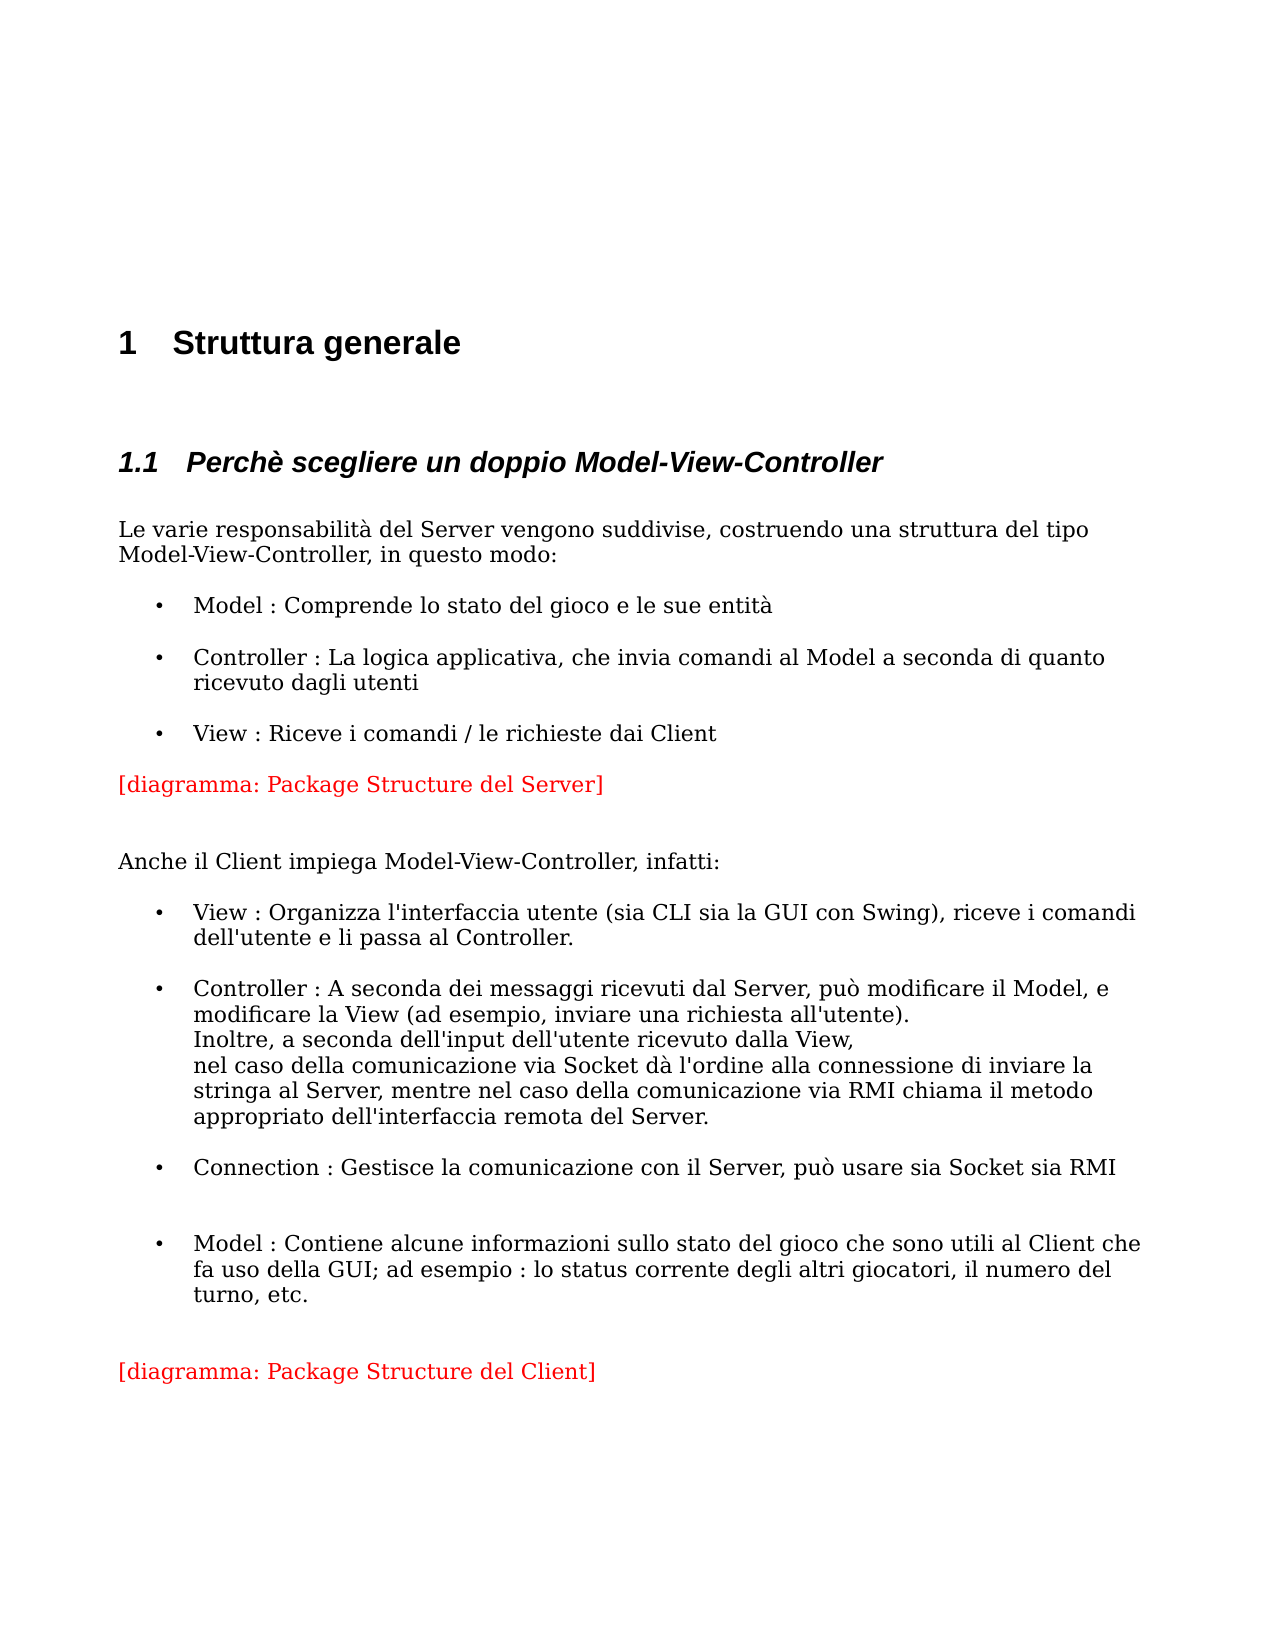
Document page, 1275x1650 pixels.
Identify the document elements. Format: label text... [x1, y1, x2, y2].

text Le varie responsabilità del Server vengono suddivise, costruendo una struttura del tipo Model-View-Controller, in questo modo: [118, 517, 1157, 568]
list Controller : A seconda dei messaggi ricevuti dal Server, può modificare il Model, e modificare la View (ad esempio, inviare una richiesta all'utente). Inoltre, a seconda dell'input dell'utente ricevuto dalla View, [156, 976, 1157, 1053]
subtitle Perchè scegliere un doppio Model-View-Controller [118, 445, 1157, 479]
list Controller : La logica applicativa, che invia comandi al Model a seconda di quanto ricevuto dagli utenti [156, 644, 1157, 696]
list View : Organizza l'interfaccia utente (sia CLI sia la GUI con Swing), riceve i comandi dell'utente e li passa al Controller. [156, 900, 1157, 951]
subtitle Struttura generale [118, 323, 1157, 362]
list Connection : Gestisce la comunicazione con il Server, può usare sia Socket sia RMI [156, 1155, 1157, 1181]
list Model : Contiene alcune informazioni sullo stato del gioco che sono utili al Client che fa uso della GUI; ad esempio : lo status corrente degli altri giocatori, il numero del turno, etc. [156, 1232, 1157, 1308]
list Model : Comprende lo stato del gioco e le sue entità [156, 593, 1157, 619]
list nel caso della comunicazione via Socket dà l'ordine alla connessione di inviare la stringa al Server, mentre nel caso della comunicazione via RMI chiama il metodo appropriato dell'interfaccia remota del Server. [156, 1053, 1157, 1129]
list View : Riceve i comandi / le richieste dai Client [156, 721, 1157, 747]
text [diagramma: Package Structure del Server] [118, 772, 1157, 798]
text [diagramma: Package Structure del Client] [118, 1359, 1157, 1385]
text Anche il Client impiega Model-View-Controller, infatti: [118, 849, 1157, 874]
